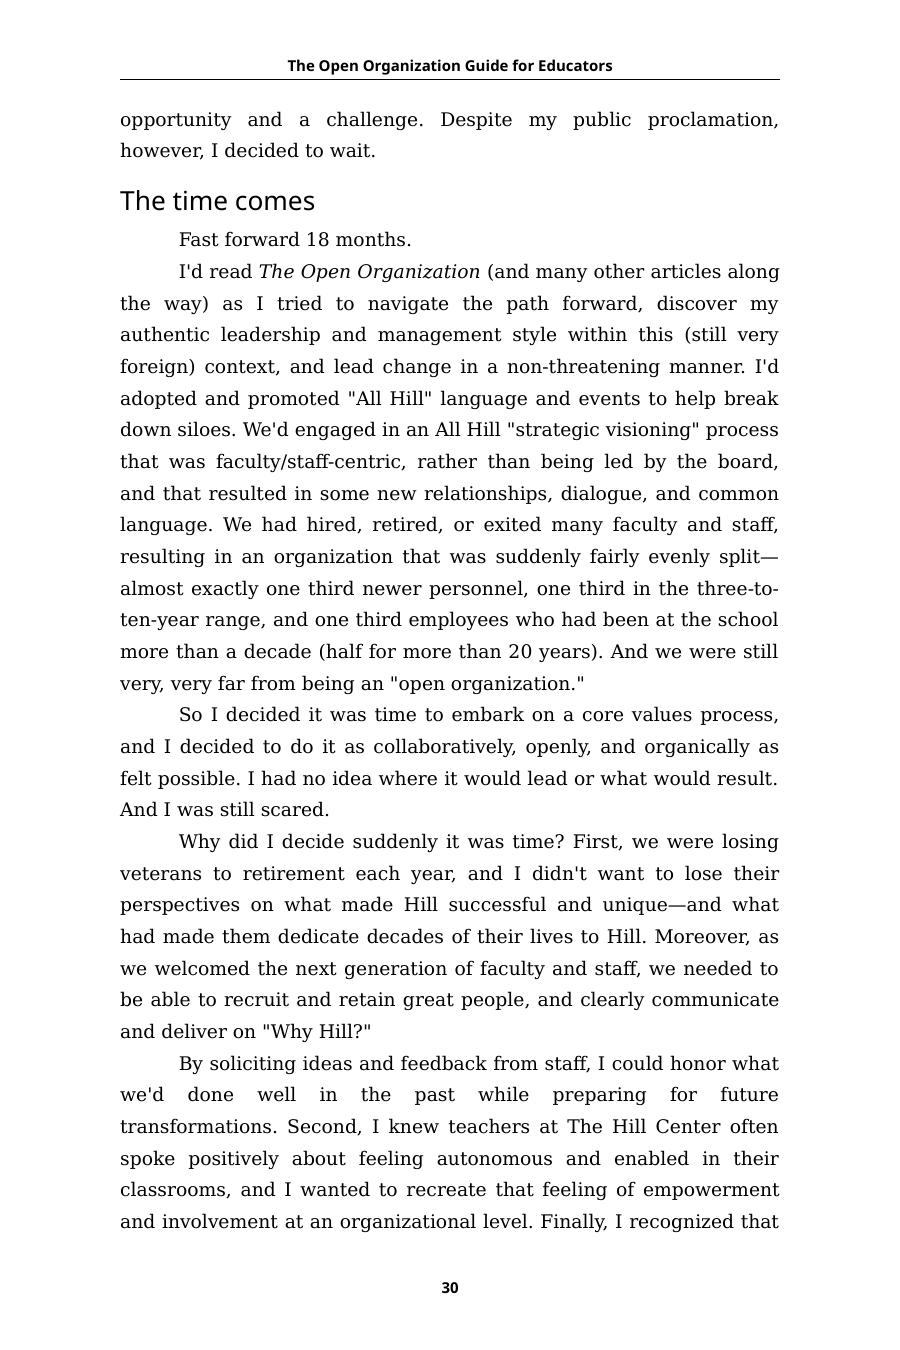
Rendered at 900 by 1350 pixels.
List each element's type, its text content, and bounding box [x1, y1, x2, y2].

text By soliciting ideas and feedback from staff, I could honor what we'd done well in the past while preparing for future transformations. Second, I knew teachers at The Hill Center often spoke positively about feeling autonomous and enabled in their classrooms, and I wanted to recreate that feeling of empowerment and involvement at an organizational level. Finally, I recognized that [120, 1053, 780, 1233]
text Fast forward 18 months. [120, 229, 780, 251]
text Why did I decide suddenly it was time? First, we were losing veterans to retirement each year, and I didn't want to lose their perspectives on what made Hill successful and unique—and what had made them dedicate decades of their lives to Hill. Moreover, as we welcomed the next generation of faculty and staff, we needed to be able to recruit and retain great people, and clearly communicate and deliver on "Why Hill?" [120, 831, 780, 1043]
subtitle The time comes [120, 187, 780, 217]
text So I decided it was time to embark on a core values process, and I decided to do it as collaboratively, openly, and organically as felt possible. I had no idea where it would lead or what would result. And I was still scared. [120, 704, 780, 821]
text I'd read The Open Organization (and many other articles along the way) as I tried to navigate the path forward, discover my authentic leadership and management style within this (still very foreign) context, and lead change in a non-threatening manner. I'd adopted and promoted "All Hill" language and events to help break down siloes. We'd engaged in an All Hill "strategic visioning" process that was faculty/staff-centric, rather than being led by the board, and that resulted in some new relationships, dialogue, and common language. We had hired, retired, or exited many faculty and staff, resulting in an organization that was suddenly fairly evenly split—almost exactly one third newer personnel, one third in the three-to-ten-year range, and one third employees who had been at the school more than a decade (half for more than 20 years). And we were still very, very far from being an "open organization." [120, 261, 780, 695]
text opportunity and a challenge. Despite my public proclamation, however, I decided to wait. [120, 109, 780, 162]
